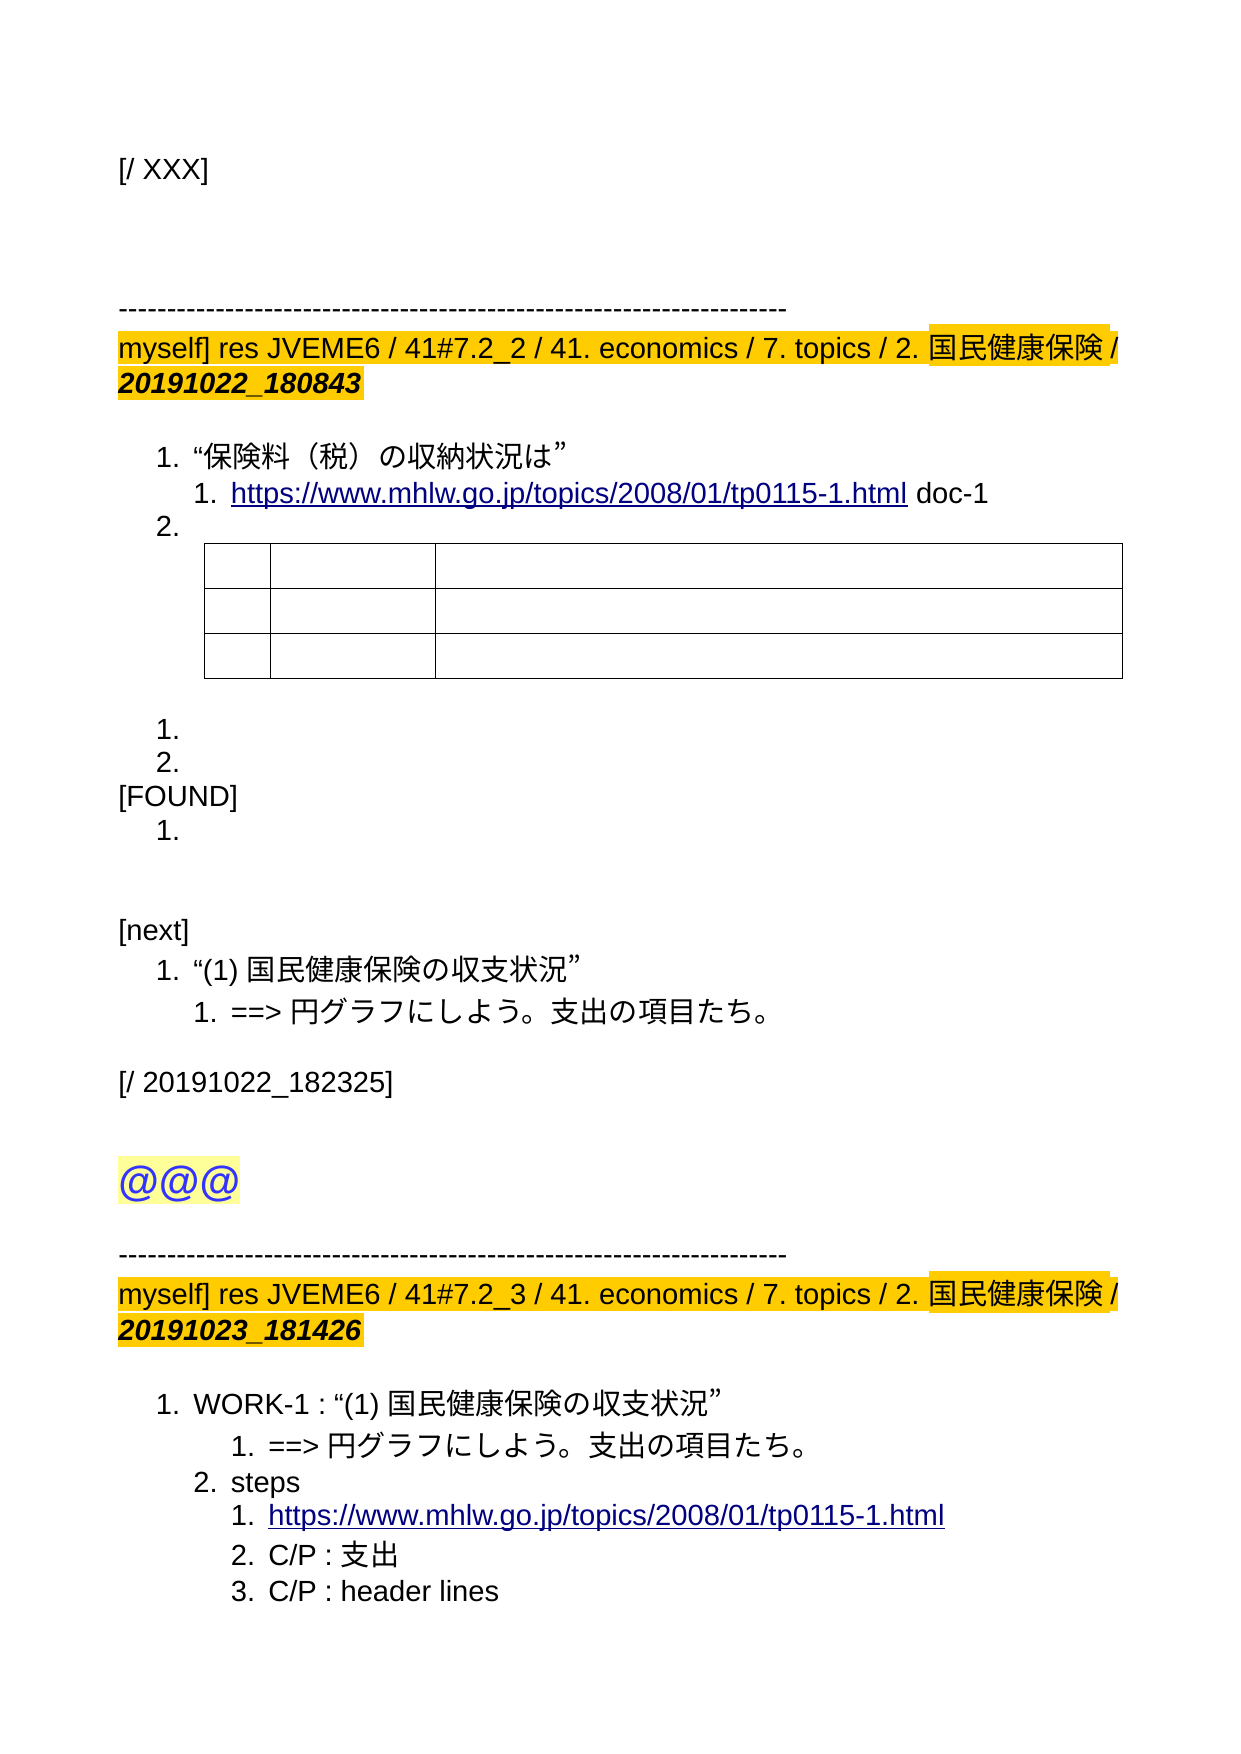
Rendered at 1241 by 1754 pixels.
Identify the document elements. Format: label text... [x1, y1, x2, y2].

table_cell [205, 634, 270, 678]
list C/P : 支出 [231, 1532, 1122, 1574]
table_header [271, 544, 435, 588]
list WORK-1 : “(1) 国民健康保険の収支状況” [156, 1380, 1122, 1422]
list ==> 円グラフにしよう。支出の項目たち。 [193, 989, 1122, 1031]
text myself] res JVEME6 / 41#7.2_3 / 41. economics / 7. topics / 2. 国民健康保険 / 20191023_181426 [118, 1271, 1122, 1347]
text --------------------------------------------------------------------- [118, 291, 1122, 324]
text [/ 20191022_182325] [118, 1065, 1122, 1098]
text myself] res JVEME6 / 41#7.2_2 / 41. economics / 7. topics / 2. 国民健康保険 / 20191022_180843 [118, 324, 1122, 400]
table_cell [271, 589, 435, 633]
table_cell [436, 634, 1122, 678]
table_cell [271, 634, 435, 678]
list C/P : header lines [231, 1574, 1122, 1608]
table_cell [436, 589, 1122, 633]
table_cell [205, 589, 270, 633]
text @@@ [118, 1156, 1122, 1204]
table_header [436, 544, 1122, 588]
text [FOUND] [118, 779, 1122, 812]
list “保険料（税）の収納状況は” [156, 433, 1122, 476]
list ==> 円グラフにしよう。支出の項目たち。 [231, 1422, 1122, 1465]
text --------------------------------------------------------------------- [118, 1237, 1122, 1271]
list https://www.mhlw.go.jp/topics/2008/01/tp0115-1.html [231, 1498, 1122, 1532]
list https://www.mhlw.go.jp/topics/2008/01/tp0115-1.html doc-1 [193, 476, 1122, 509]
text [next] [118, 913, 1122, 947]
table_header [205, 544, 270, 588]
list steps [193, 1465, 1122, 1498]
list “(1) 国民健康保険の収支状況” [156, 947, 1122, 989]
text [/ XXX] [118, 152, 1122, 185]
